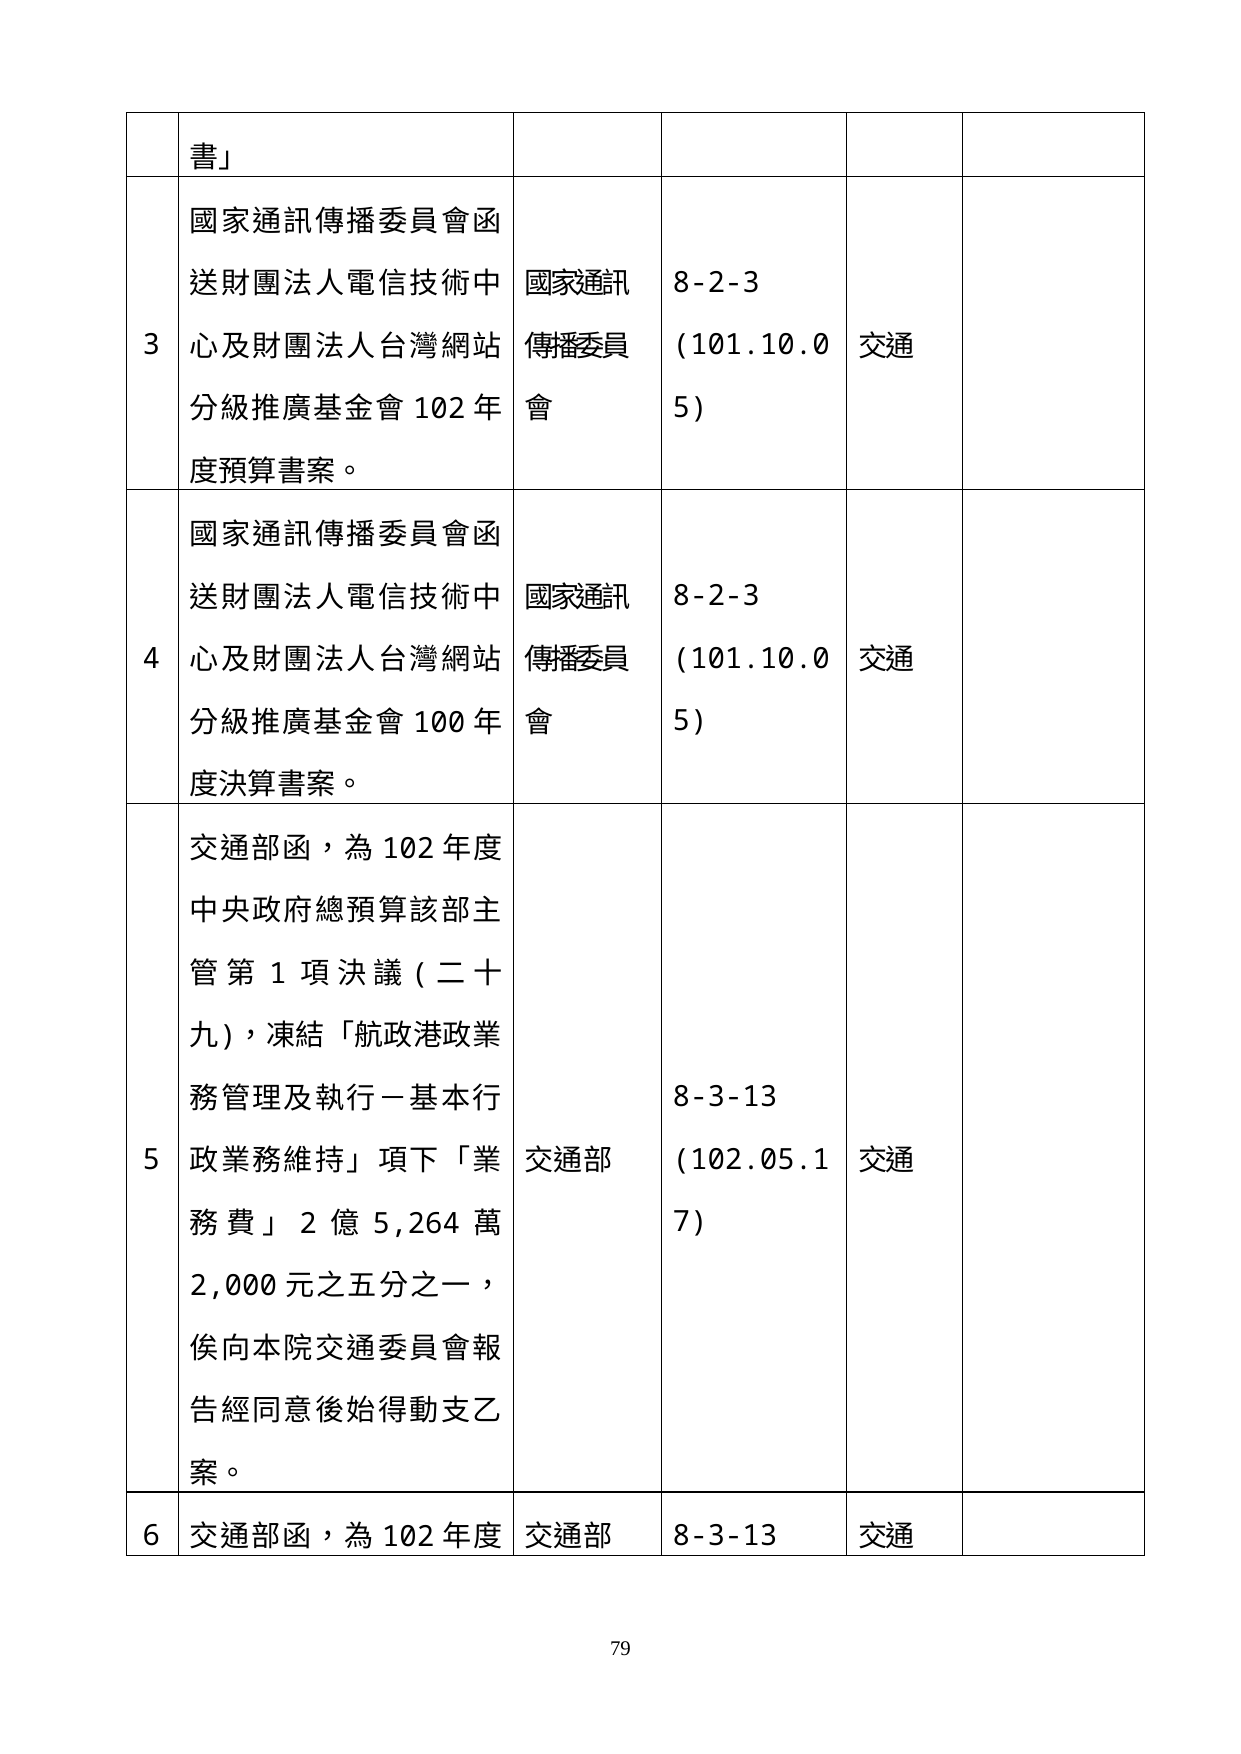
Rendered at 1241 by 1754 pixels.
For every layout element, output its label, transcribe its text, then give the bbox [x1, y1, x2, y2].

table_cell 交通部函，為102年度 [179, 1493, 513, 1555]
table_cell 交通 [847, 490, 962, 803]
table_cell 交通部 [514, 804, 661, 1491]
table_cell [963, 804, 1144, 1491]
table_cell 國家通訊傳播委員會函送財團法人電信技術中心及財團法人台灣網站分級推廣基金會102年度預算書案。 [179, 177, 513, 489]
table_cell 交通部 [514, 1493, 661, 1555]
table_cell [847, 113, 962, 176]
table_cell 交通 [847, 1493, 962, 1555]
table_cell 交通 [847, 177, 962, 489]
table_cell [662, 113, 846, 176]
table_cell 國家通訊傳播委員會函送財團法人電信技術中心及財團法人台灣網站分級推廣基金會100年度決算書案。 [179, 490, 513, 803]
table_cell 交通部函，為102年度中央政府總預算該部主管第1項決議(二十九)，凍結「航政港政業務管理及執行－基本行政業務維持」項下「業務費」2億5,264萬2,000元之五分之一，俟向本院交通委員會報告經同意後始得動支乙案。 [179, 804, 513, 1491]
table_cell 3 [127, 177, 178, 489]
table_cell 8-2-3 (101.10.05) [662, 490, 846, 803]
table_cell 8-3-13 (102.05.17) [662, 804, 846, 1491]
table_cell 4 [127, 490, 178, 803]
table_cell 交通 [847, 804, 962, 1491]
table_cell 8-3-13 [662, 1493, 846, 1555]
table_cell [963, 1493, 1144, 1555]
table_cell 國家通訊傳播委員會 [514, 177, 661, 489]
table_cell 5 [127, 804, 178, 1491]
table_cell [514, 113, 661, 176]
table_cell 國家通訊傳播委員會 [514, 490, 661, 803]
table_cell 書」 [179, 113, 513, 176]
table_cell 6 [127, 1493, 178, 1555]
table_cell [963, 113, 1144, 176]
table_cell [963, 490, 1144, 803]
table_cell [127, 113, 178, 176]
table_cell [963, 177, 1144, 489]
table_cell 8-2-3 (101.10.05) [662, 177, 846, 489]
